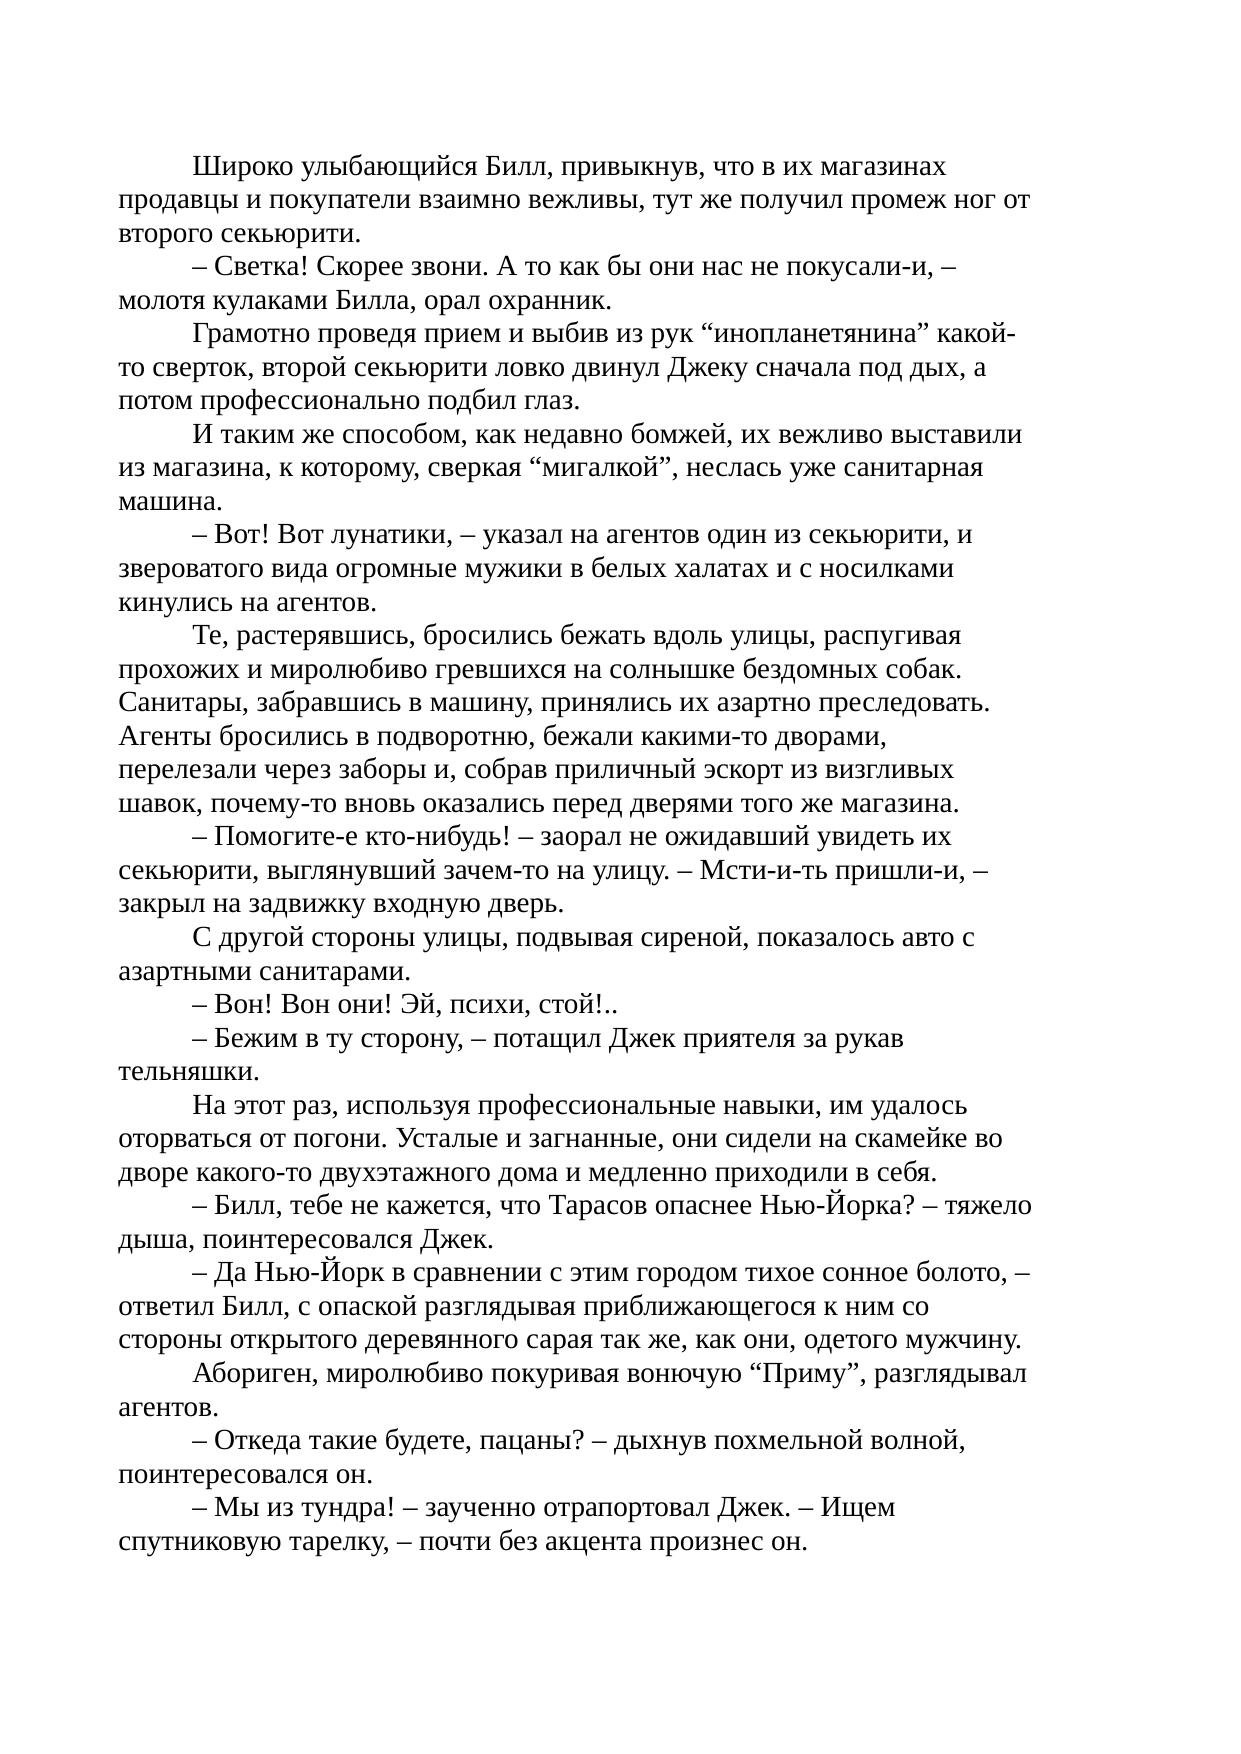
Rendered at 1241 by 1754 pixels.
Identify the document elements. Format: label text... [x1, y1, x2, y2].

text – Вон! Вон они! Эй, психи, стой!.. [118, 986, 1033, 1020]
text – Откеда такие будете, пацаны? – дыхнув похмельной волной, поинтересовался он. [118, 1422, 1033, 1489]
text – Помогите-е кто-нибудь! – заорал не ожидавший увидеть их секьюрити, выглянувший зачем-то на улицу. – Мсти-и-ть пришли-и, – закрыл на задвижку входную дверь. [118, 818, 1033, 919]
text Те, растерявшись, бросились бежать вдоль улицы, распугивая прохожих и миролюбиво гревшихся на солнышке бездомных собак. Санитары, забравшись в машину, принялись их азартно преследовать. Агенты бросились в подворотню, бежали какими-то дворами, перелезали через заборы и, собрав приличный эскорт из визгливых шавок, почему-то вновь оказались перед дверями того же магазина. [118, 617, 1033, 818]
text Абориген, миролюбиво покуривая вонючую “Приму”, разглядывал агентов. [118, 1355, 1033, 1422]
text – Светка! Скорее звони. А то как бы они нас не покусали-и, – молотя кулаками Билла, орал охранник. [118, 248, 1033, 315]
text – Билл, тебе не кажется, что Тарасов опаснее Нью-Йорка? – тяжело дыша, поинтересовался Джек. [118, 1187, 1033, 1254]
text – Да Нью-Йорк в сравнении с этим городом тихое сонное болото, – ответил Билл, с опаской разглядывая приближающегося к ним со стороны открытого деревянного сарая так же, как они, одетого мужчину. [118, 1254, 1033, 1355]
text На этот раз, используя профессиональные навыки, им удалось оторваться от погони. Усталые и загнанные, они сидели на скамейке во дворе какого-то двухэтажного дома и медленно приходили в себя. [118, 1087, 1033, 1187]
text – Вот! Вот лунатики, – указал на агентов один из секьюрити, и звероватого вида огромные мужики в белых халатах и с носилками кинулись на агентов. [118, 517, 1033, 617]
text – Бежим в ту сторону, – потащил Джек приятеля за рукав тельняшки. [118, 1020, 1033, 1087]
text Широко улыбающийся Билл, привыкнув, что в их магазинах продавцы и покупатели взаимно вежливы, тут же получил промеж ног от второго секьюрити. [118, 148, 1033, 248]
text – Мы из тундра! – заученно отрапортовал Джек. – Ищем спутниковую тарелку, – почти без акцента произнес он. [118, 1489, 1033, 1556]
text И таким же способом, как недавно бомжей, их вежливо выставили из магазина, к которому, сверкая “мигалкой”, неслась уже санитарная машина. [118, 416, 1033, 517]
text С другой стороны улицы, подвывая сиреной, показалось авто с азартными санитарами. [118, 919, 1033, 986]
text Грамотно проведя прием и выбив из рук “инопланетянина” какой-то сверток, второй секьюрити ловко двинул Джеку сначала под дых, а потом профессионально подбил глаз. [118, 315, 1033, 416]
